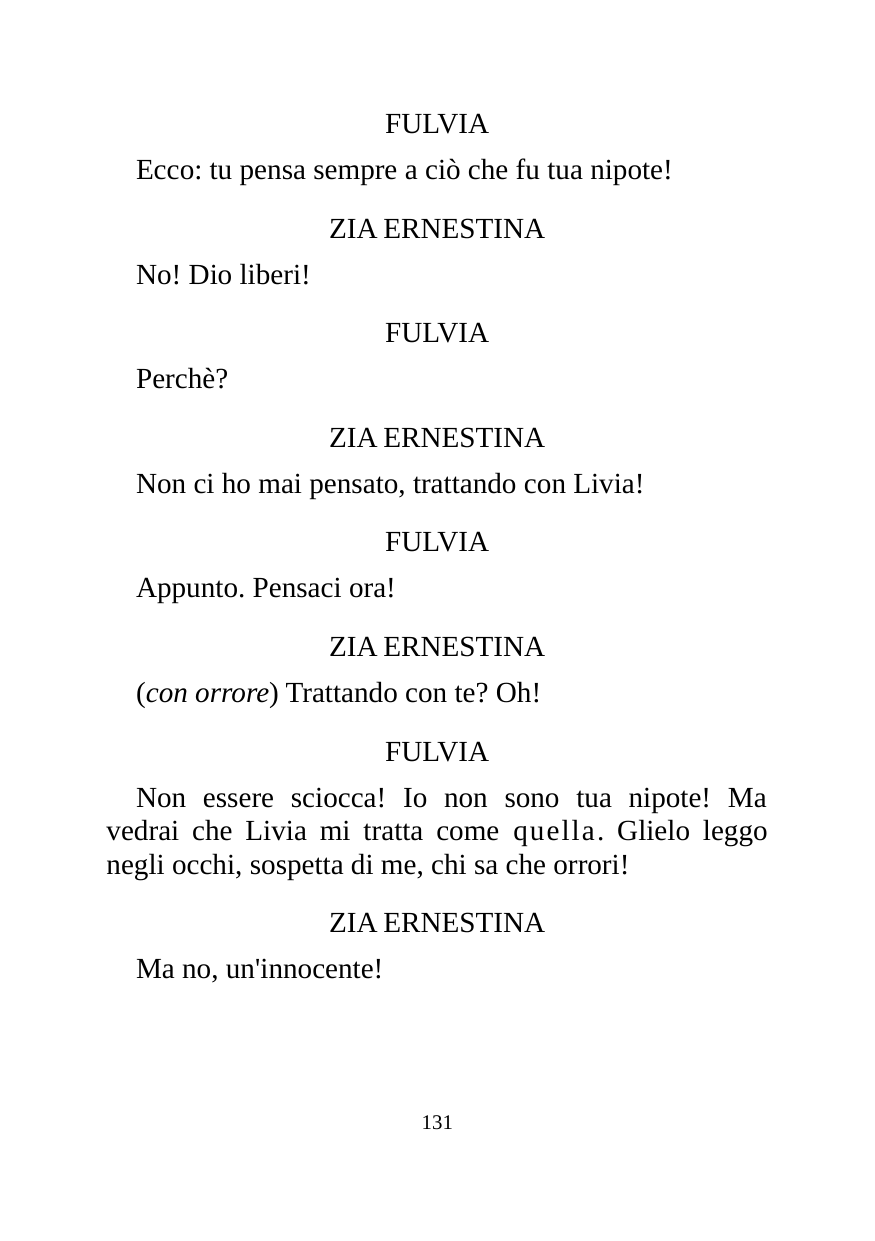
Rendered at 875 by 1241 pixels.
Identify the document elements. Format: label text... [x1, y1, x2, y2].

text Appunto. Pensaci ora! [106, 571, 768, 604]
text FULVIA [106, 734, 768, 767]
text ZIA ERNESTINA [106, 420, 768, 453]
text ZIA ERNESTINA [106, 211, 768, 244]
text Ecco: tu pensa sempre a ciò che fu tua nipote! [106, 152, 768, 186]
text FULVIA [106, 524, 768, 558]
text FULVIA [106, 315, 768, 349]
text FULVIA [106, 106, 768, 140]
text ZIA ERNESTINA [106, 905, 768, 939]
text No! Dio liberi! [106, 257, 768, 290]
text Perchè? [106, 361, 768, 395]
text (con orrore) Trattando con te? Oh! [106, 675, 768, 709]
text ZIA ERNESTINA [106, 629, 768, 663]
text Non essere sciocca! Io non sono tua nipote! Ma vedrai che Livia mi tratta come quella. Glielo leggo negli occhi, sospetta di me, chi sa che orrori! [106, 780, 768, 880]
text Ma no, un'innocente! [106, 951, 768, 985]
text Non ci ho mai pensato, trattando con Livia! [106, 466, 768, 499]
